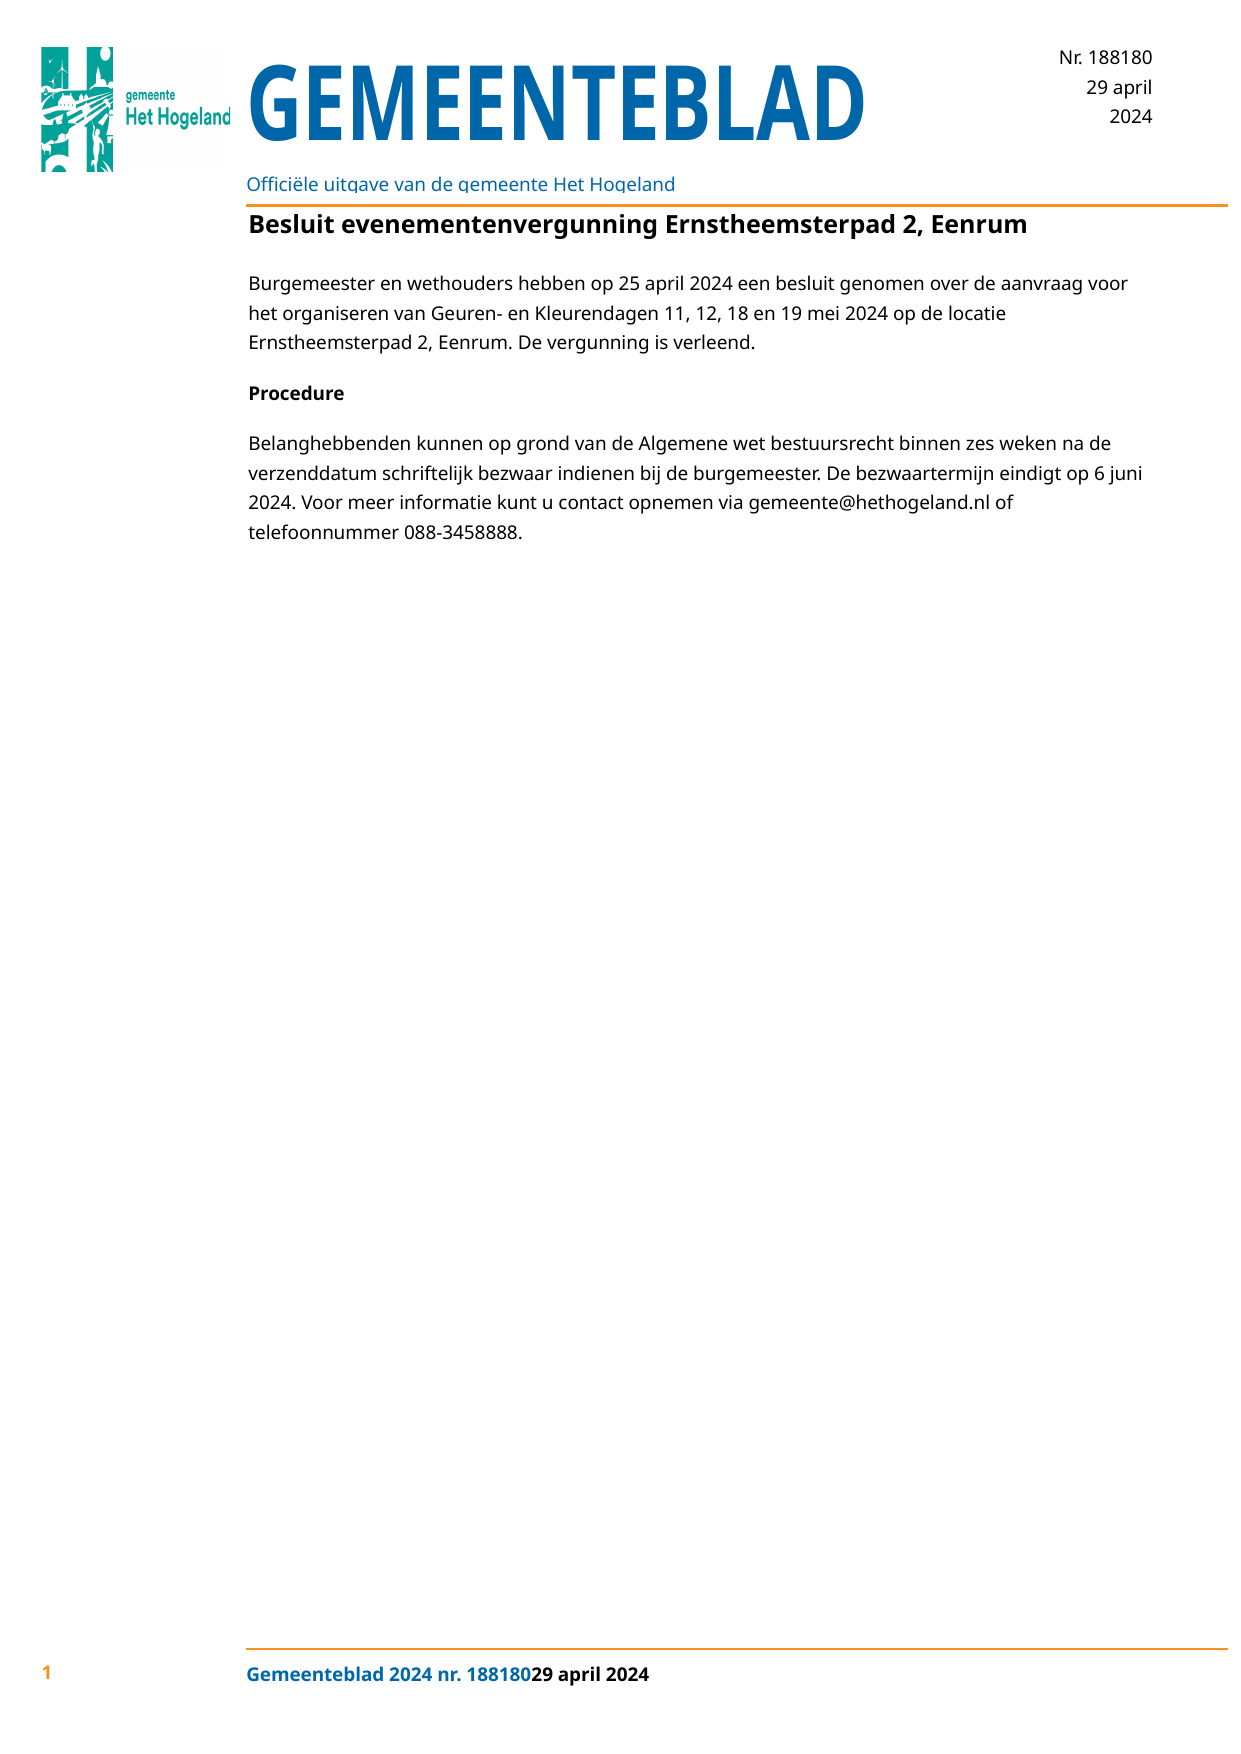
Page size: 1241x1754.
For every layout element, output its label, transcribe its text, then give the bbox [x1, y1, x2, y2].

picture [41, 47, 231, 172]
text Belanghebbenden kunnen op grond van de Algemene wet bestuursrecht binnen zes weken na de verzenddatum schriftelijk bezwaar indienen bij de burgemeester. De bezwaartermijn eindigt op 6 juni 2024. Voor meer informatie kunt u contact opnemen via gemeente@hethogeland.nl of telefoonnummer 088-3458888. [248, 430, 1152, 545]
text Burgemeester en wethouders hebben op 25 april 2024 een besluit genomen over de aanvraag voor het organiseren van Geuren- en Kleurendagen 11, 12, 18 en 19 mei 2024 op de locatie Ernstheemsterpad 2, Eenrum. De vergunning is verleend. [248, 270, 1152, 355]
text Procedure [248, 380, 1152, 406]
text Besluit evenementenvergunning Ernstheemsterpad 2, Eenrum [248, 207, 1152, 241]
